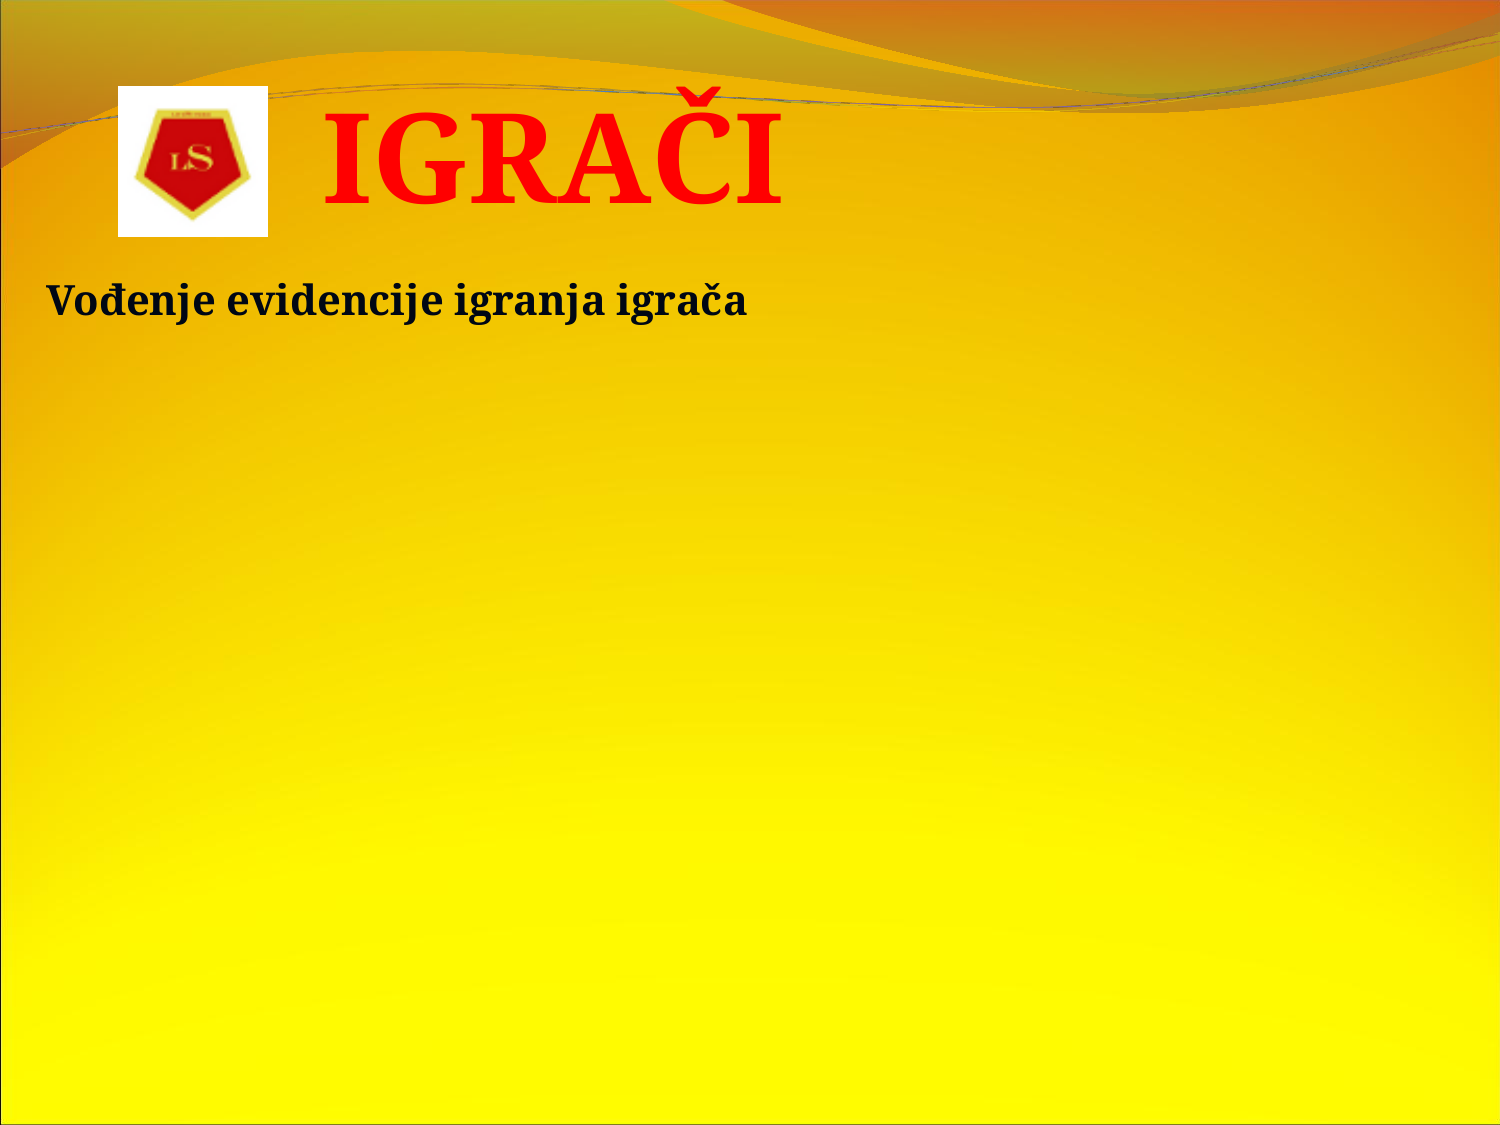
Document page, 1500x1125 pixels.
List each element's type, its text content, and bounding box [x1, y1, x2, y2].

picture [0, 0, 1500, 1125]
text_box Vođenje evidencije igranja igrača [29, 265, 1319, 554]
text_box IGRAČI [307, 71, 1418, 237]
